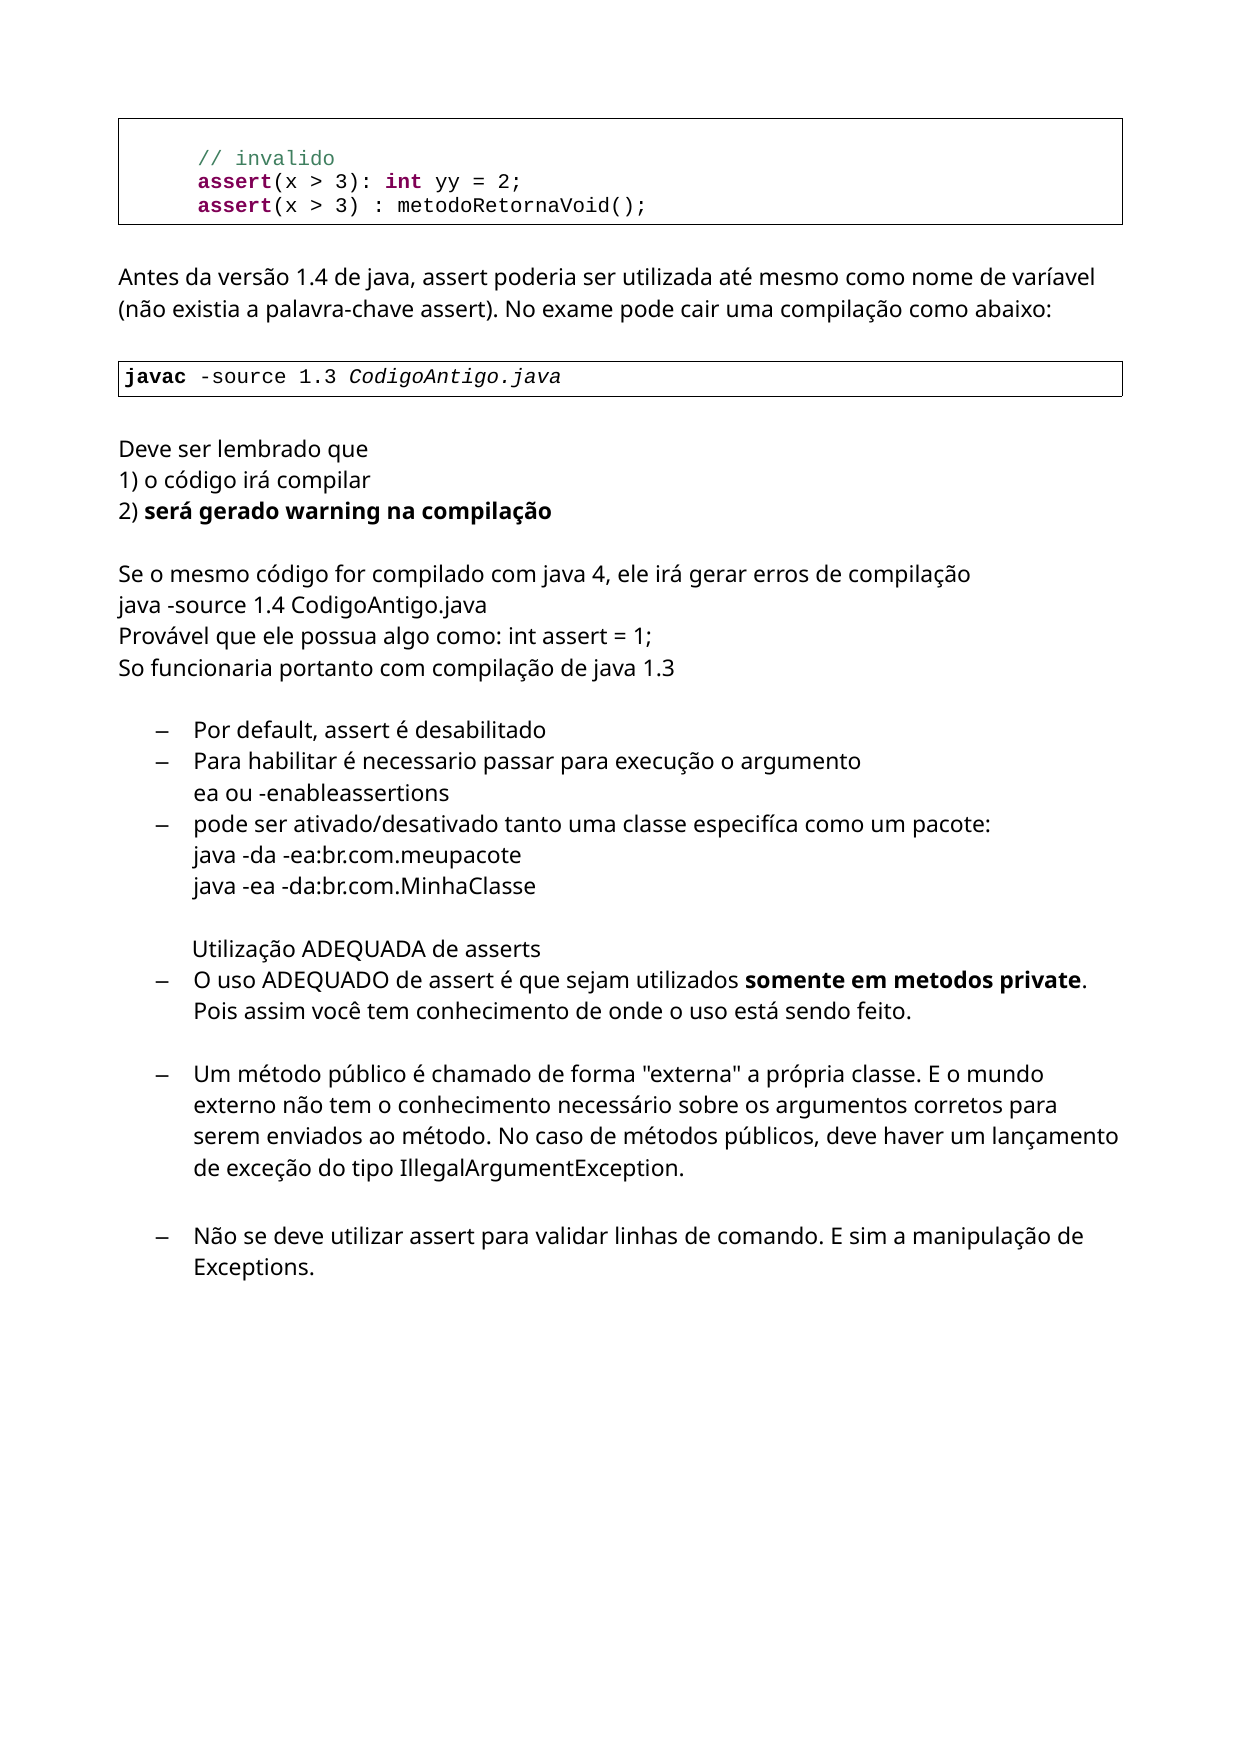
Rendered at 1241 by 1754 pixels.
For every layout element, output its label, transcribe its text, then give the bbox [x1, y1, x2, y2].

text Deve ser lembrado que [118, 433, 1122, 464]
list O uso ADEQUADO de assert é que sejam utilizados somente em metodos private. Pois assim você tem conhecimento de onde o uso está sendo feito. [156, 964, 1122, 1027]
table_header javac -source 1.3 CodigoAntigo.java [119, 362, 1122, 396]
list java -da -ea:br.com.meupacote [156, 839, 1122, 870]
list pode ser ativado/desativado tanto uma classe especifíca como um pacote: [156, 808, 1122, 839]
list Um método público é chamado de forma "externa" a própria classe. E o mundo externo não tem o conhecimento necessário sobre os argumentos corretos para serem enviados ao método. No caso de métodos públicos, deve haver um lançamento de exceção do tipo IllegalArgumentException. [156, 1058, 1122, 1183]
list Para habilitar é necessario passar para execução o argumento [156, 745, 1122, 777]
text java -source 1.4 CodigoAntigo.java [118, 589, 1122, 620]
list Por default, assert é desabilitado [156, 714, 1122, 745]
text Se o mesmo código for compilado com java 4, ele irá gerar erros de compilação [118, 558, 1122, 589]
text 2) será gerado warning na compilação [118, 495, 1122, 527]
text Utilização ADEQUADA de asserts [118, 933, 1122, 964]
list java -ea -da:br.com.MinhaClasse [156, 870, 1122, 902]
list Não se deve utilizar assert para validar linhas de comando. E sim a manipulação de Exceptions. [156, 1220, 1122, 1282]
table_header // invalido assert(x > 3): int yy = 2; assert(x > 3) : metodoRetornaVoid(); [119, 119, 1122, 224]
text So funcionaria portanto com compilação de java 1.3 [118, 652, 1122, 683]
text Antes da versão 1.4 de java, assert poderia ser utilizada até mesmo como nome de varíavel (não existia a palavra-chave assert). No exame pode cair uma compilação como abaixo: [118, 261, 1122, 324]
text 1) o código irá compilar [118, 464, 1122, 495]
text Provável que ele possua algo como: int assert = 1; [118, 620, 1122, 652]
list ea ou -enableassertions [156, 777, 1122, 808]
